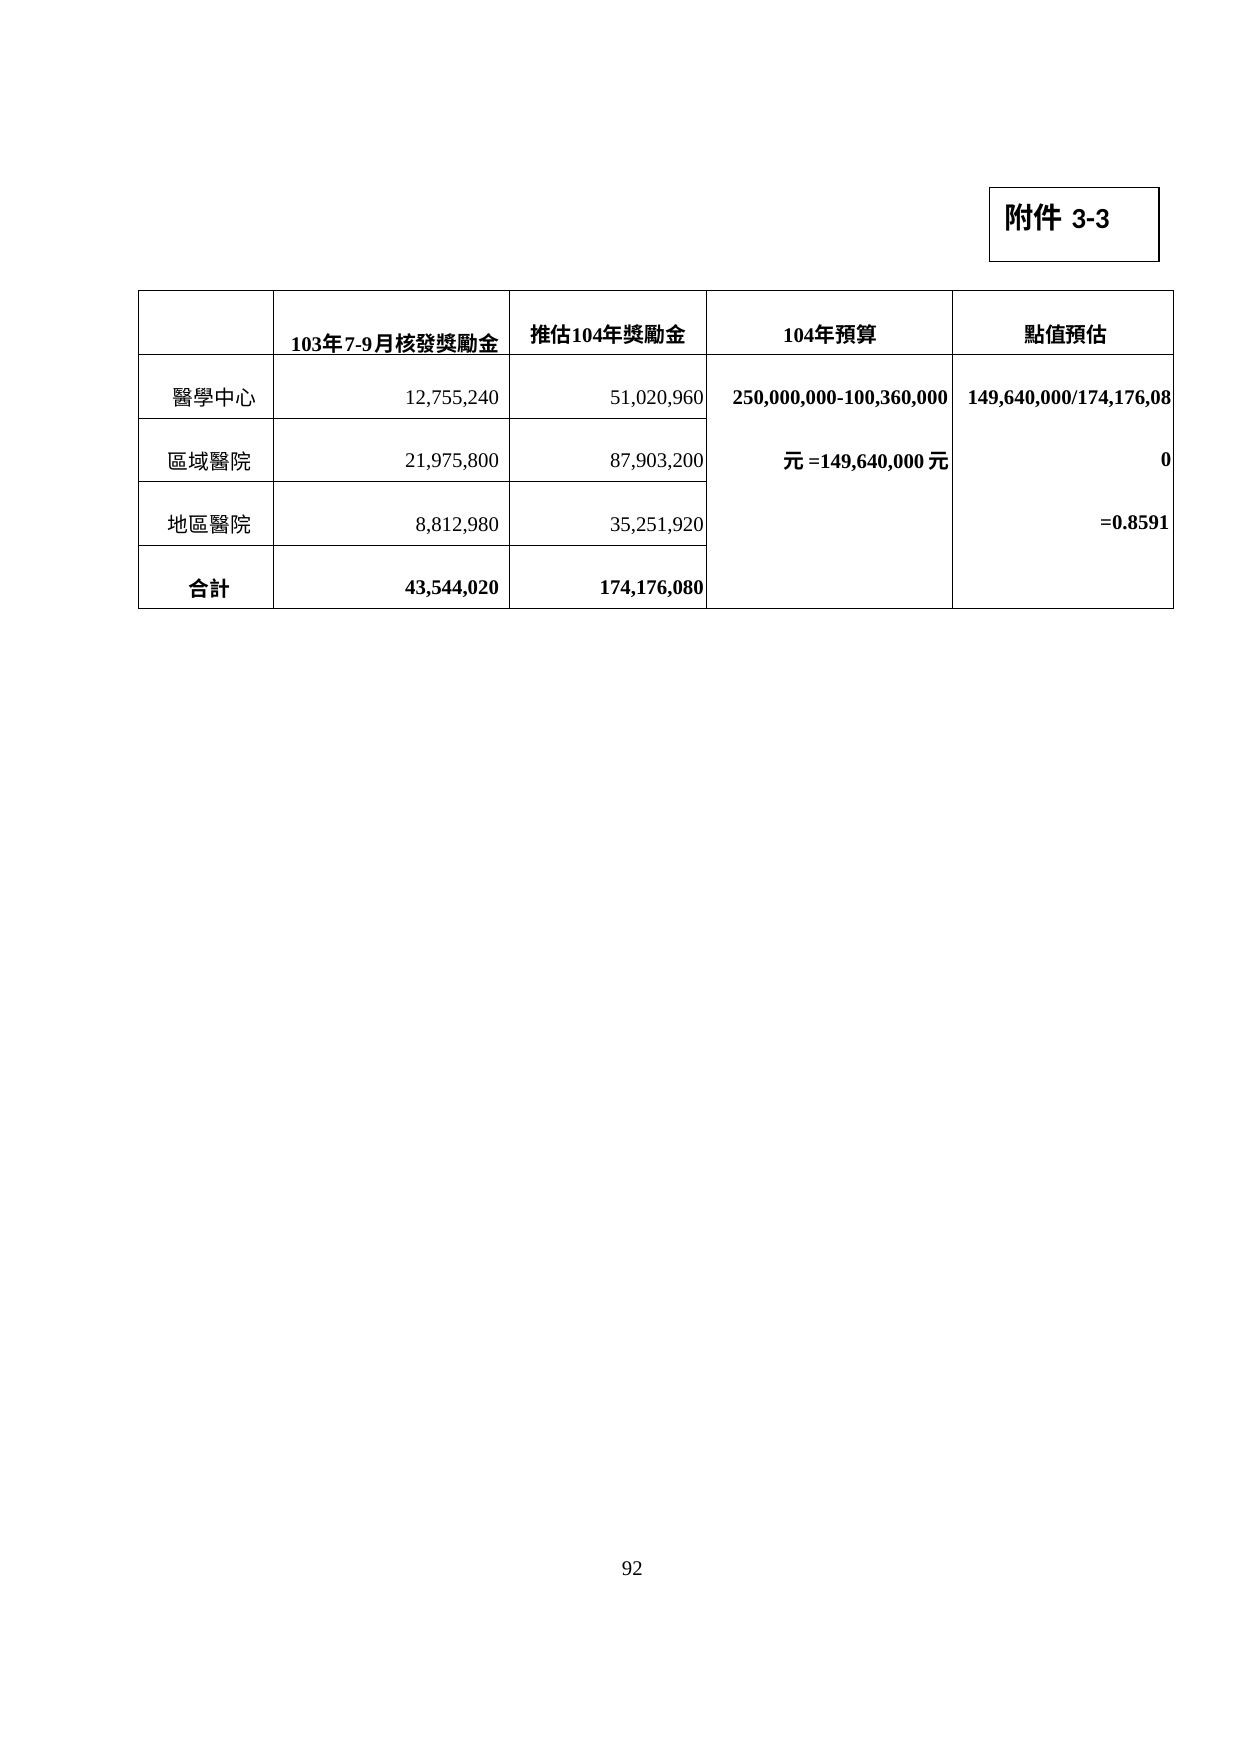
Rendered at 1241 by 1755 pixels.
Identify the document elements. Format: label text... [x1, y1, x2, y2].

table_cell 12,755,240 [274, 355, 509, 417]
table_cell 87,903,200 [510, 419, 706, 481]
table_cell 21,975,800 [274, 419, 509, 481]
table_cell 43,544,020 [274, 546, 509, 608]
table_cell 250,000,000-100,360,000元=149,640,000元 [707, 355, 952, 608]
table_cell 區域醫院 [139, 419, 273, 481]
table_header [139, 291, 273, 354]
table_cell 地區醫院 [139, 482, 273, 544]
table_header 推估104年獎勵金 [510, 291, 706, 354]
table_cell 醫學中心 [139, 355, 273, 417]
table_header 點值預估 [953, 291, 1173, 354]
table_cell 51,020,960 [510, 355, 706, 417]
table_cell 149,640,000/174,176,080 =0.8591 [953, 355, 1173, 608]
table_cell 合計 [139, 546, 273, 608]
table_cell 35,251,920 [510, 482, 706, 544]
table_cell 8,812,980 [274, 482, 509, 544]
table_header 104年預算 [707, 291, 952, 354]
table_header 103年7-9月核發獎勵金 [274, 291, 509, 354]
table_cell 174,176,080 [510, 546, 706, 608]
